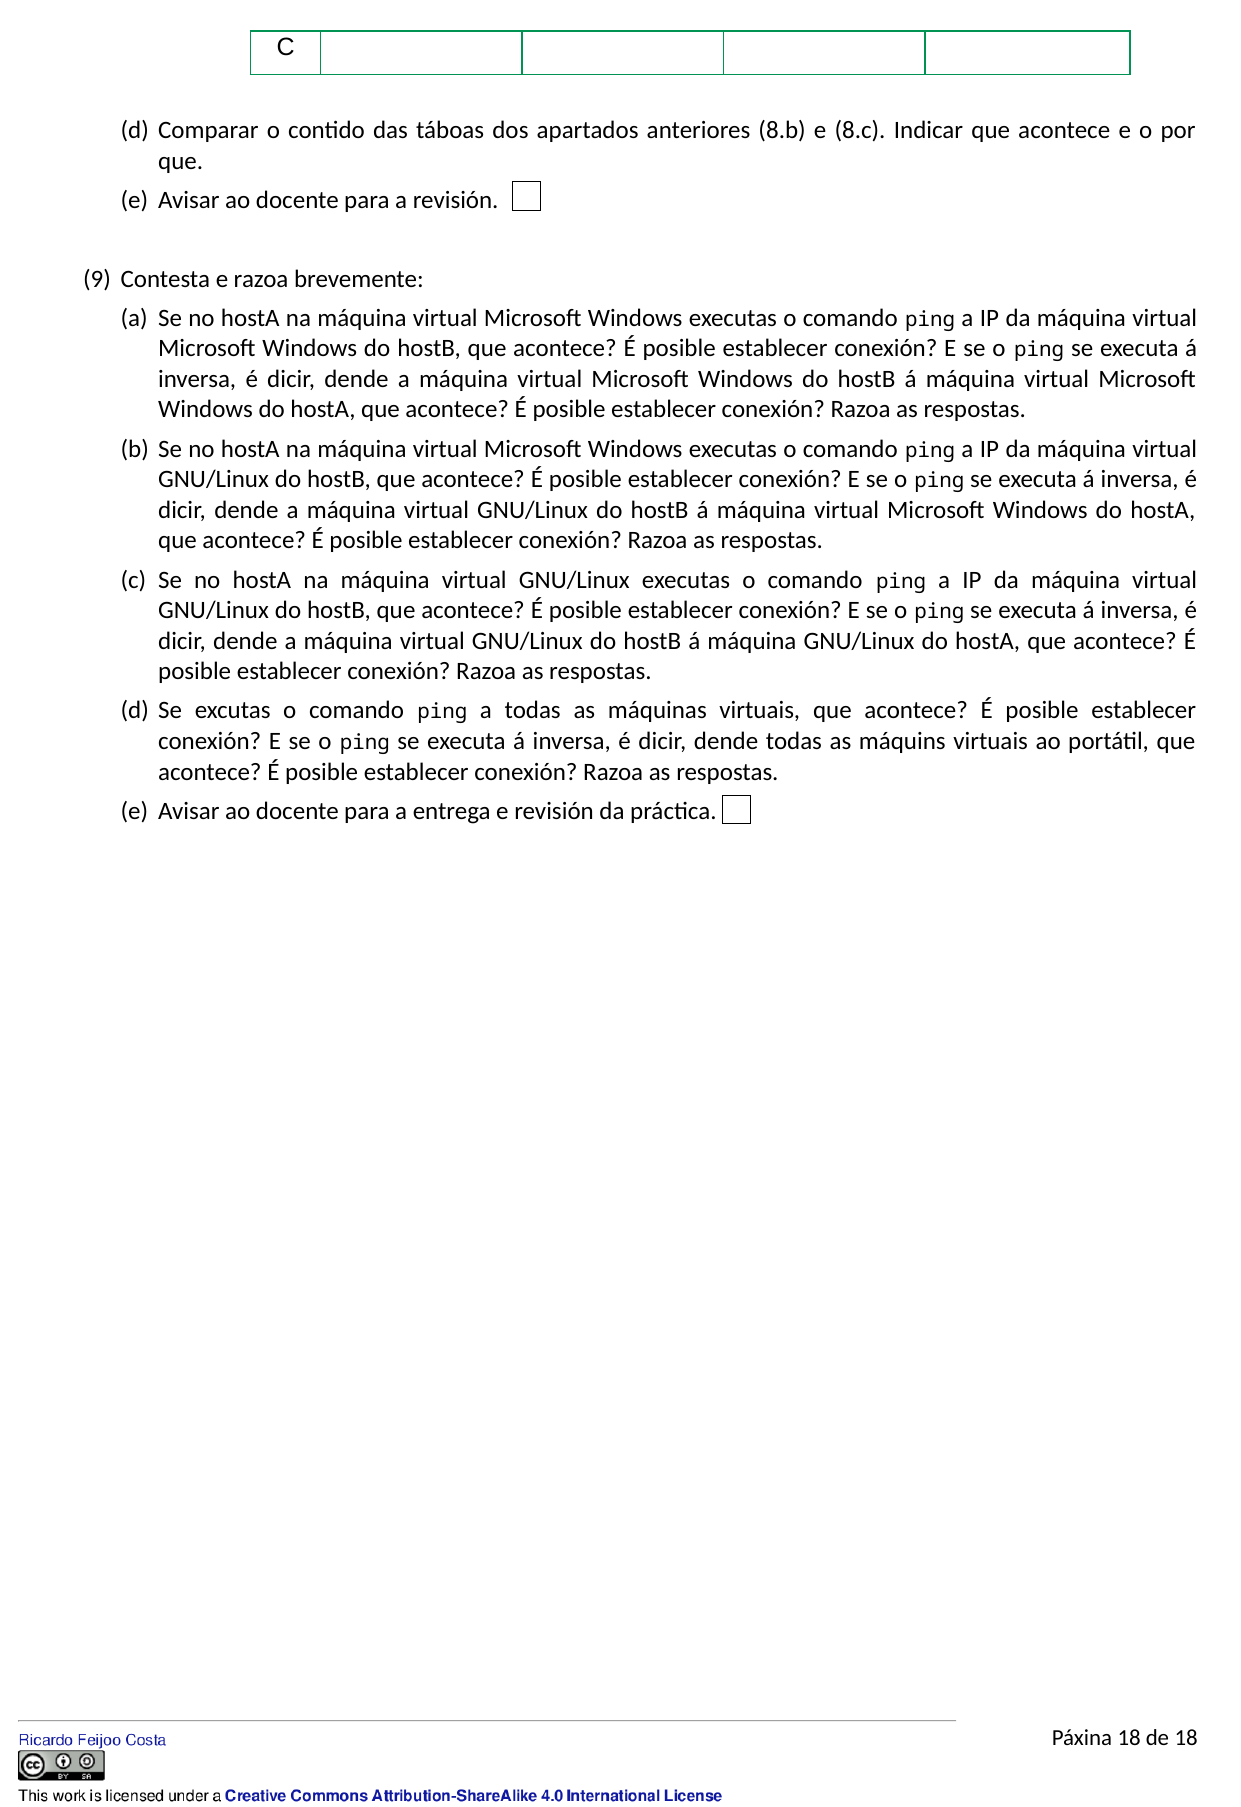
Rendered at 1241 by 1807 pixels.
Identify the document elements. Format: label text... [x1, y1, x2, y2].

list Contesta e razoa brevemente: [83, 263, 1197, 293]
picture [8, 1715, 957, 1806]
list Se no hostA na máquina virtual Microsoft Windows executas o comando ping a IP da máquina virtual Microsoft Windows do hostB, que acontece? É posible establecer conexión? E se o ping se executa á inversa, é dicir, dende a máquina virtual Microsoft Windows do hostB á máquina virtual Microsoft Windows do hostA, que acontece? É posible establecer conexión? Razoa as respostas. [120, 302, 1197, 424]
list Avisar ao docente para a revisión. [120, 184, 1197, 215]
list Avisar ao docente para a entrega e revisión da práctica. [120, 795, 1197, 825]
list Se no hostA na máquina virtual Microsoft Windows executas o comando ping a IP da máquina virtual GNU/Linux do hostB, que acontece? É posible establecer conexión? E se o ping se executa á inversa, é dicir, dende a máquina virtual GNU/Linux do hostB á máquina virtual Microsoft Windows do hostA, que acontece? É posible establecer conexión? Razoa as respostas. [120, 433, 1197, 555]
table_cell [724, 32, 924, 74]
table_cell [926, 32, 1129, 74]
list Comparar o contido das táboas dos apartados anteriores (8.b) e (8.c). Indicar que acontece e o por que. [120, 114, 1197, 176]
table_cell [321, 32, 521, 74]
list Se excutas o comando ping a todas as máquinas virtuais, que acontece? É posible establecer conexión? E se o ping se executa á inversa, é dicir, dende todas as máquins virtuais ao portátil, que acontece? É posible establecer conexión? Razoa as respostas. [120, 694, 1197, 786]
table_cell C [251, 32, 320, 74]
list Se no hostA na máquina virtual GNU/Linux executas o comando ping a IP da máquina virtual GNU/Linux do hostB, que acontece? É posible establecer conexión? E se o ping se executa á inversa, é dicir, dende a máquina virtual GNU/Linux do hostB á máquina GNU/Linux do hostA, que acontece? É posible establecer conexión? Razoa as respostas. [120, 564, 1197, 686]
table_cell [523, 32, 723, 74]
